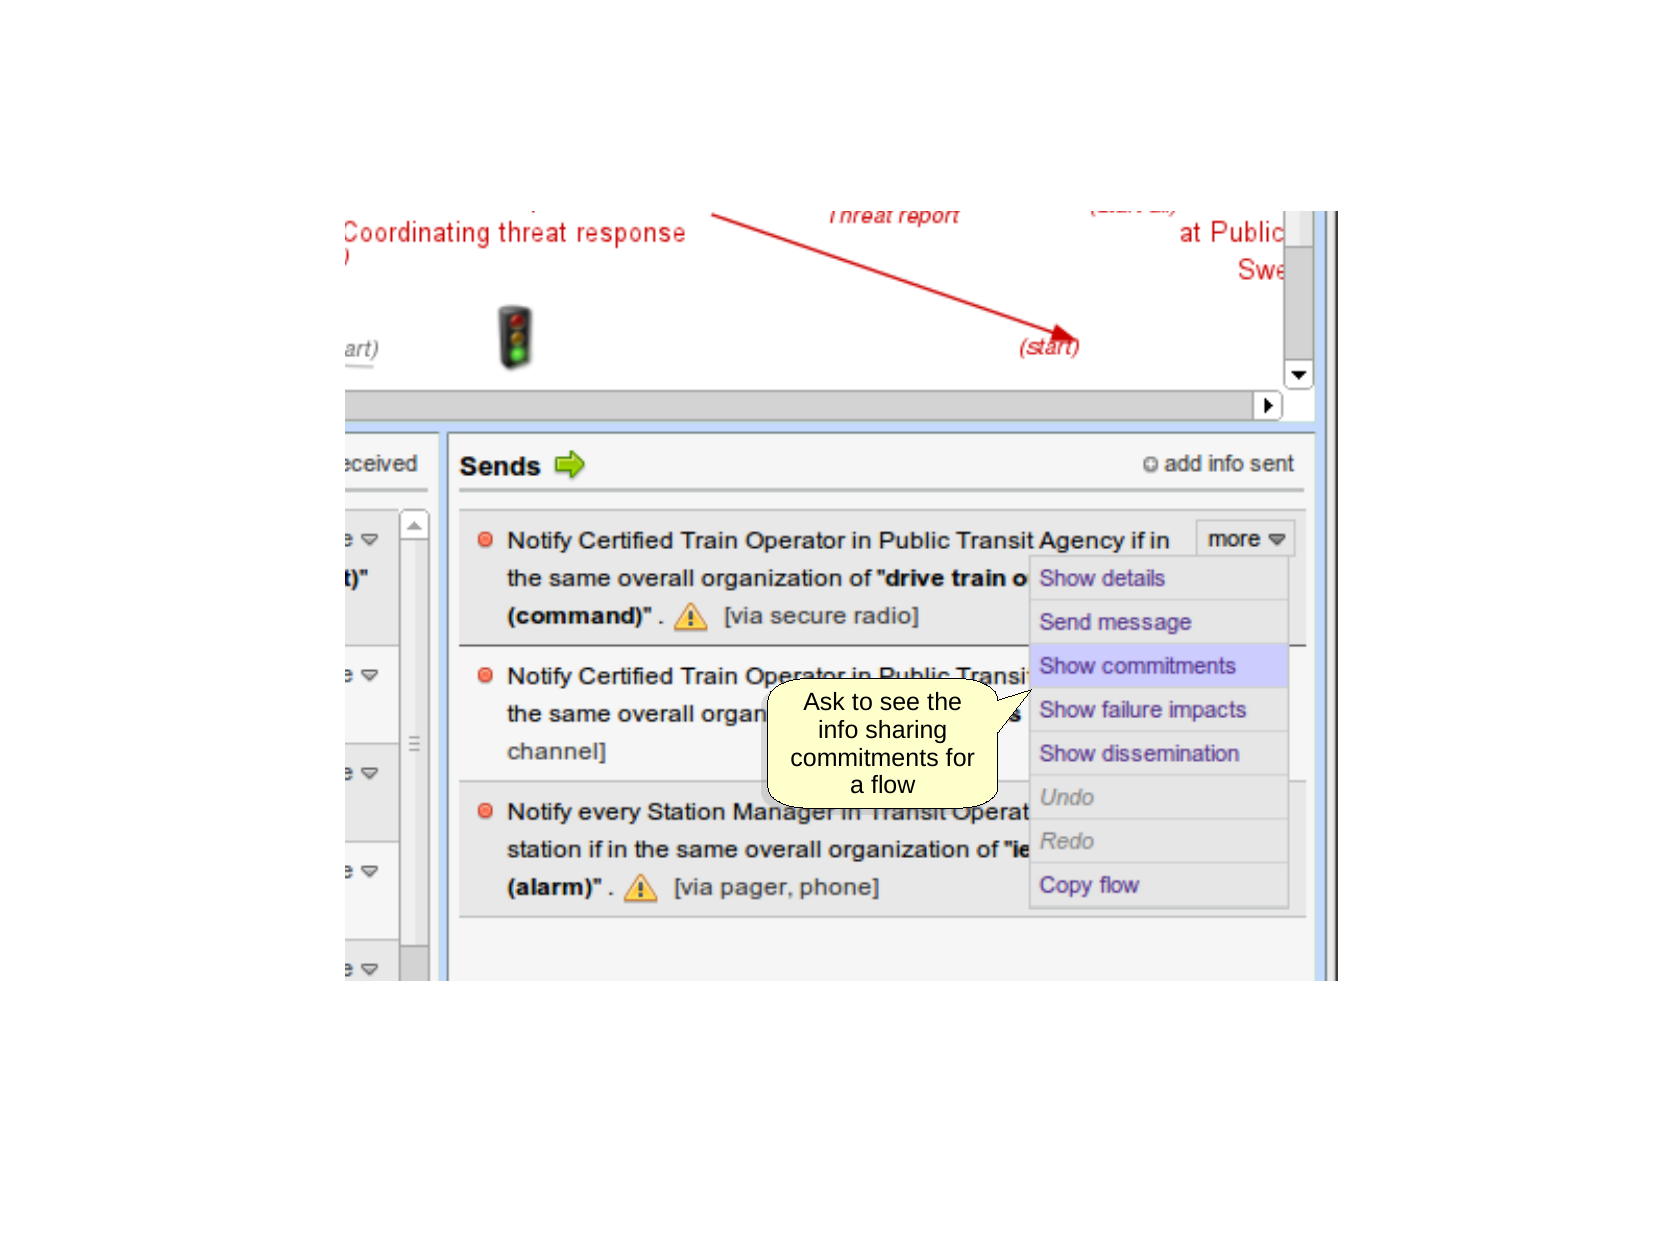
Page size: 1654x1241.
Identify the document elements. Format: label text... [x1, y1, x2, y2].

text_box Ask to see the info sharing commitments for a flow [767, 678, 1032, 809]
picture [345, 211, 1338, 981]
